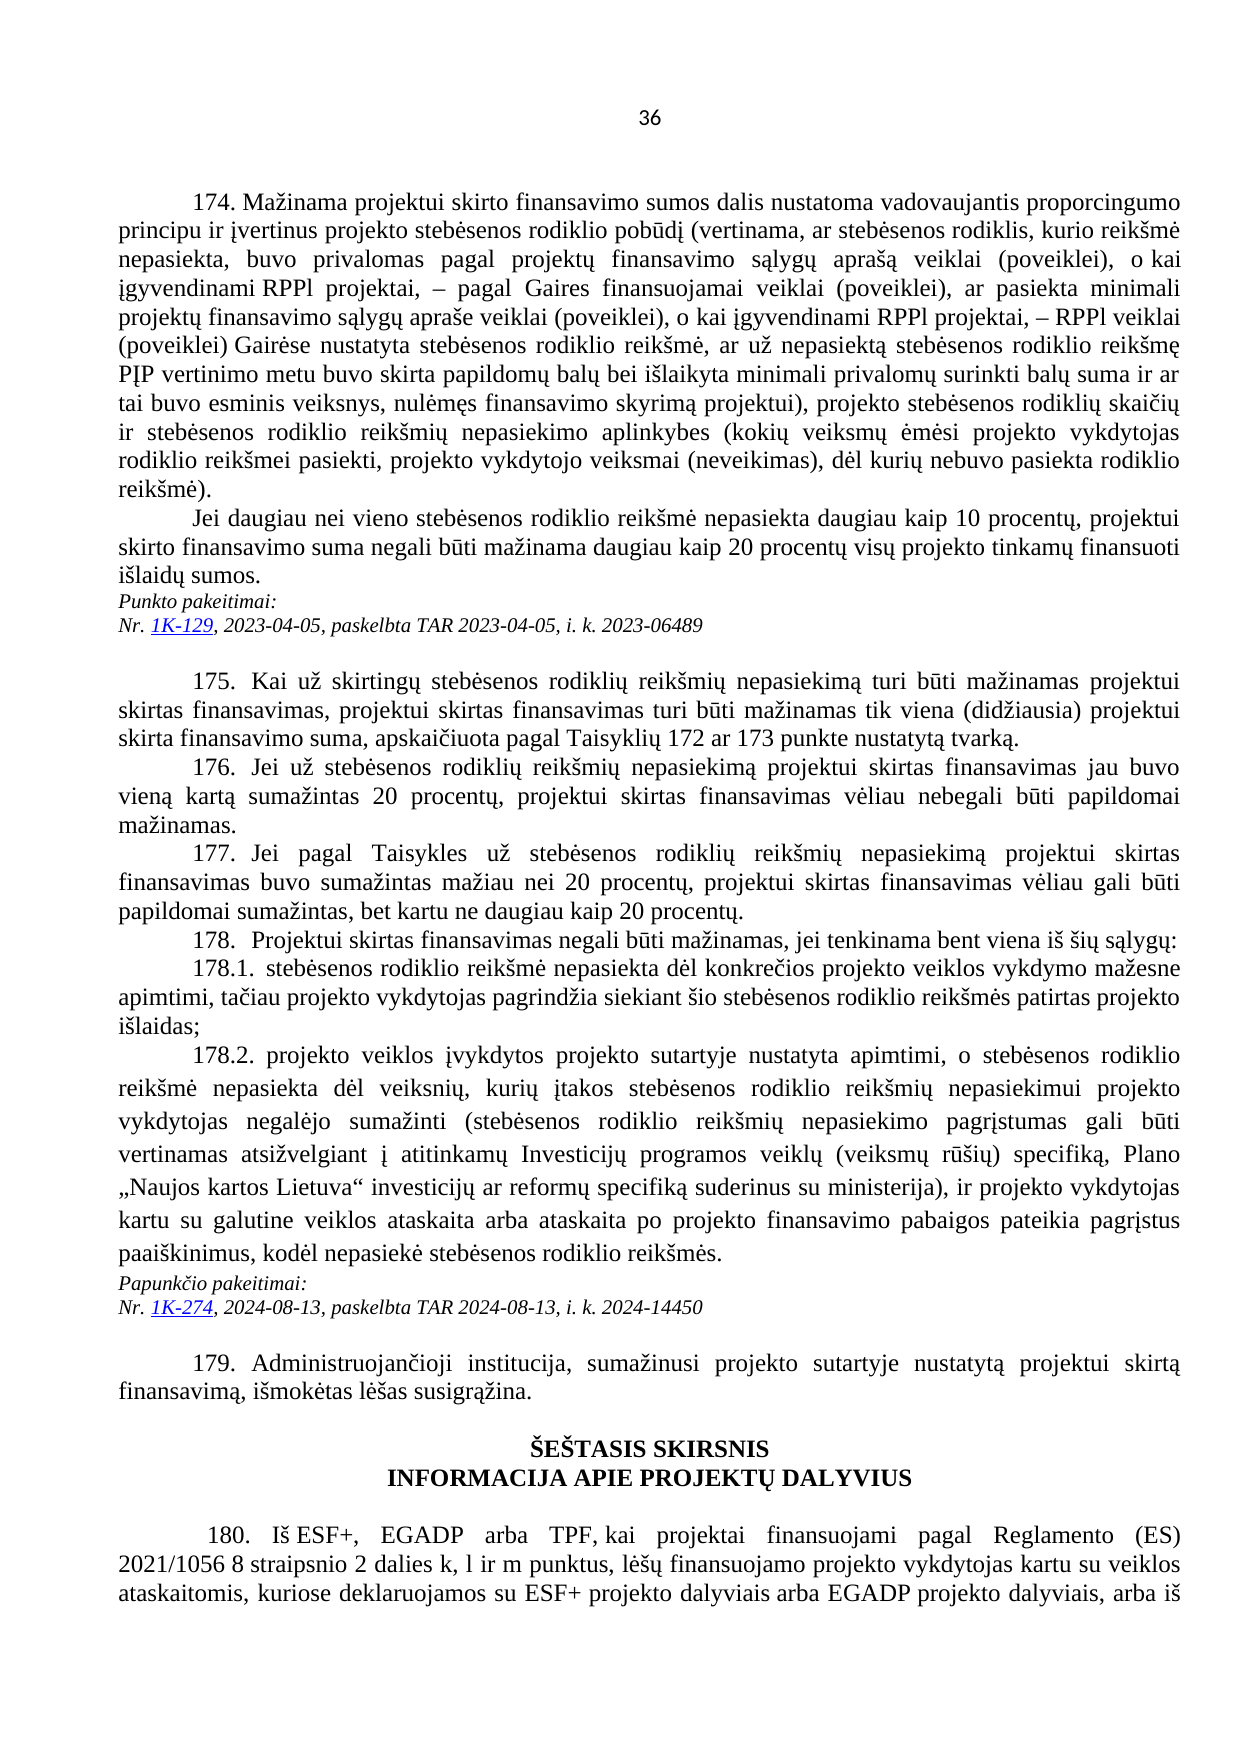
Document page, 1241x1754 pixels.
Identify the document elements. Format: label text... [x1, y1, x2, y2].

text 180. Iš ESF+, EGADP arba TPF, kai projektai finansuojami pagal Reglamento (ES) 2021/1056 8 straipsnio 2 dalies k, l ir m punktus, lėšų finansuojamo projekto vykdytojas kartu su veiklos ataskaitomis, kuriose deklaruojamos su ESF+ projekto dalyviais arba EGADP projekto dalyviais, arba iš [118, 1520, 1181, 1606]
text Nr. 1K-129, 2023-04-05, paskelbta TAR 2023-04-05, i. k. 2023-06489 [118, 613, 1181, 637]
text Nr. 1K-274, 2024-08-13, paskelbta TAR 2024-08-13, i. k. 2024-14450 [118, 1295, 1181, 1319]
text 178. Projektui skirtas finansavimas negali būti mažinamas, jei tenkinama bent viena iš šių sąlygų: [118, 925, 1181, 953]
text ŠEŠTASIS SKIRSNIS [118, 1434, 1181, 1463]
text Papunkčio pakeitimai: [118, 1271, 1181, 1295]
text 175. Kai už skirtingų stebėsenos rodiklių reikšmių nepasiekimą turi būti mažinamas projektui skirtas finansavimas, projektui skirtas finansavimas turi būti mažinamas tik viena (didžiausia) projektui skirta finansavimo suma, apskaičiuota pagal Taisyklių 172 ar 173 punkte nustatytą tvarką. [118, 666, 1181, 752]
text 174. Mažinama projektui skirto finansavimo sumos dalis nustatoma vadovaujantis proporcingumo principu ir įvertinus projekto stebėsenos rodiklio pobūdį (vertinama, ar stebėsenos rodiklis, kurio reikšmė nepasiekta, buvo privalomas pagal projektų finansavimo sąlygų aprašą veiklai (poveiklei), o kai įgyvendinami RPPl projektai, – pagal Gaires finansuojamai veiklai (poveiklei), ar pasiekta minimali projektų finansavimo sąlygų apraše veiklai (poveiklei), o kai įgyvendinami RPPl projektai, – RPPl veiklai (poveiklei) Gairėse nustatyta stebėsenos rodiklio reikšmė, ar už nepasiektą stebėsenos rodiklio reikšmę PĮP vertinimo metu buvo skirta papildomų balų bei išlaikyta minimali privalomų surinkti balų suma ir ar tai buvo esminis veiksnys, nulėmęs finansavimo skyrimą projektui), projekto stebėsenos rodiklių skaičių ir stebėsenos rodiklio reikšmių nepasiekimo aplinkybes (kokių veiksmų ėmėsi projekto vykdytojas rodiklio reikšmei pasiekti, projekto vykdytojo veiksmai (neveikimas), dėl kurių nebuvo pasiekta rodiklio reikšmė). [118, 187, 1181, 503]
text 179. Administruojančioji institucija, sumažinusi projekto sutartyje nustatytą projektui skirtą finansavimą, išmokėtas lėšas susigrąžina. [118, 1348, 1181, 1405]
text 177. Jei pagal Taisykles už stebėsenos rodiklių reikšmių nepasiekimą projektui skirtas finansavimas buvo sumažintas mažiau nei 20 procentų, projektui skirtas finansavimas vėliau gali būti papildomai sumažintas, bet kartu ne daugiau kaip 20 procentų. [118, 838, 1181, 925]
text 178.2. projekto veiklos įvykdytos projekto sutartyje nustatyta apimtimi, o stebėsenos rodiklio reikšmė nepasiekta dėl veiksnių, kurių įtakos stebėsenos rodiklio reikšmių nepasiekimui projekto vykdytojas negalėjo sumažinti (stebėsenos rodiklio reikšmių nepasiekimo pagrįstumas gali būti vertinamas atsižvelgiant į atitinkamų Investicijų programos veiklų (veiksmų rūšių) specifiką, Plano „Naujos kartos Lietuva“ investicijų ar reformų specifiką suderinus su ministerija), ir projekto vykdytojas kartu su galutine veiklos ataskaita arba ataskaita po projekto finansavimo pabaigos pateikia pagrįstus paaiškinimus, kodėl nepasiekė stebėsenos rodiklio reikšmės. [118, 1040, 1181, 1267]
text 176. Jei už stebėsenos rodiklių reikšmių nepasiekimą projektui skirtas finansavimas jau buvo vieną kartą sumažintas 20 procentų, projektui skirtas finansavimas vėliau nebegali būti papildomai mažinamas. [118, 752, 1181, 838]
text Jei daugiau nei vieno stebėsenos rodiklio reikšmė nepasiekta daugiau kaip 10 procentų, projektui skirto finansavimo suma negali būti mažinama daugiau kaip 20 procentų visų projekto tinkamų finansuoti išlaidų sumos. [118, 503, 1181, 589]
text 178.1. stebėsenos rodiklio reikšmė nepasiekta dėl konkrečios projekto veiklos vykdymo mažesne apimtimi, tačiau projekto vykdytojas pagrindžia siekiant šio stebėsenos rodiklio reikšmės patirtas projekto išlaidas; [118, 953, 1181, 1040]
text Punkto pakeitimai: [118, 589, 1181, 613]
text INFORMACIJA APIE PROJEKTŲ DALYVIUS [118, 1463, 1181, 1491]
